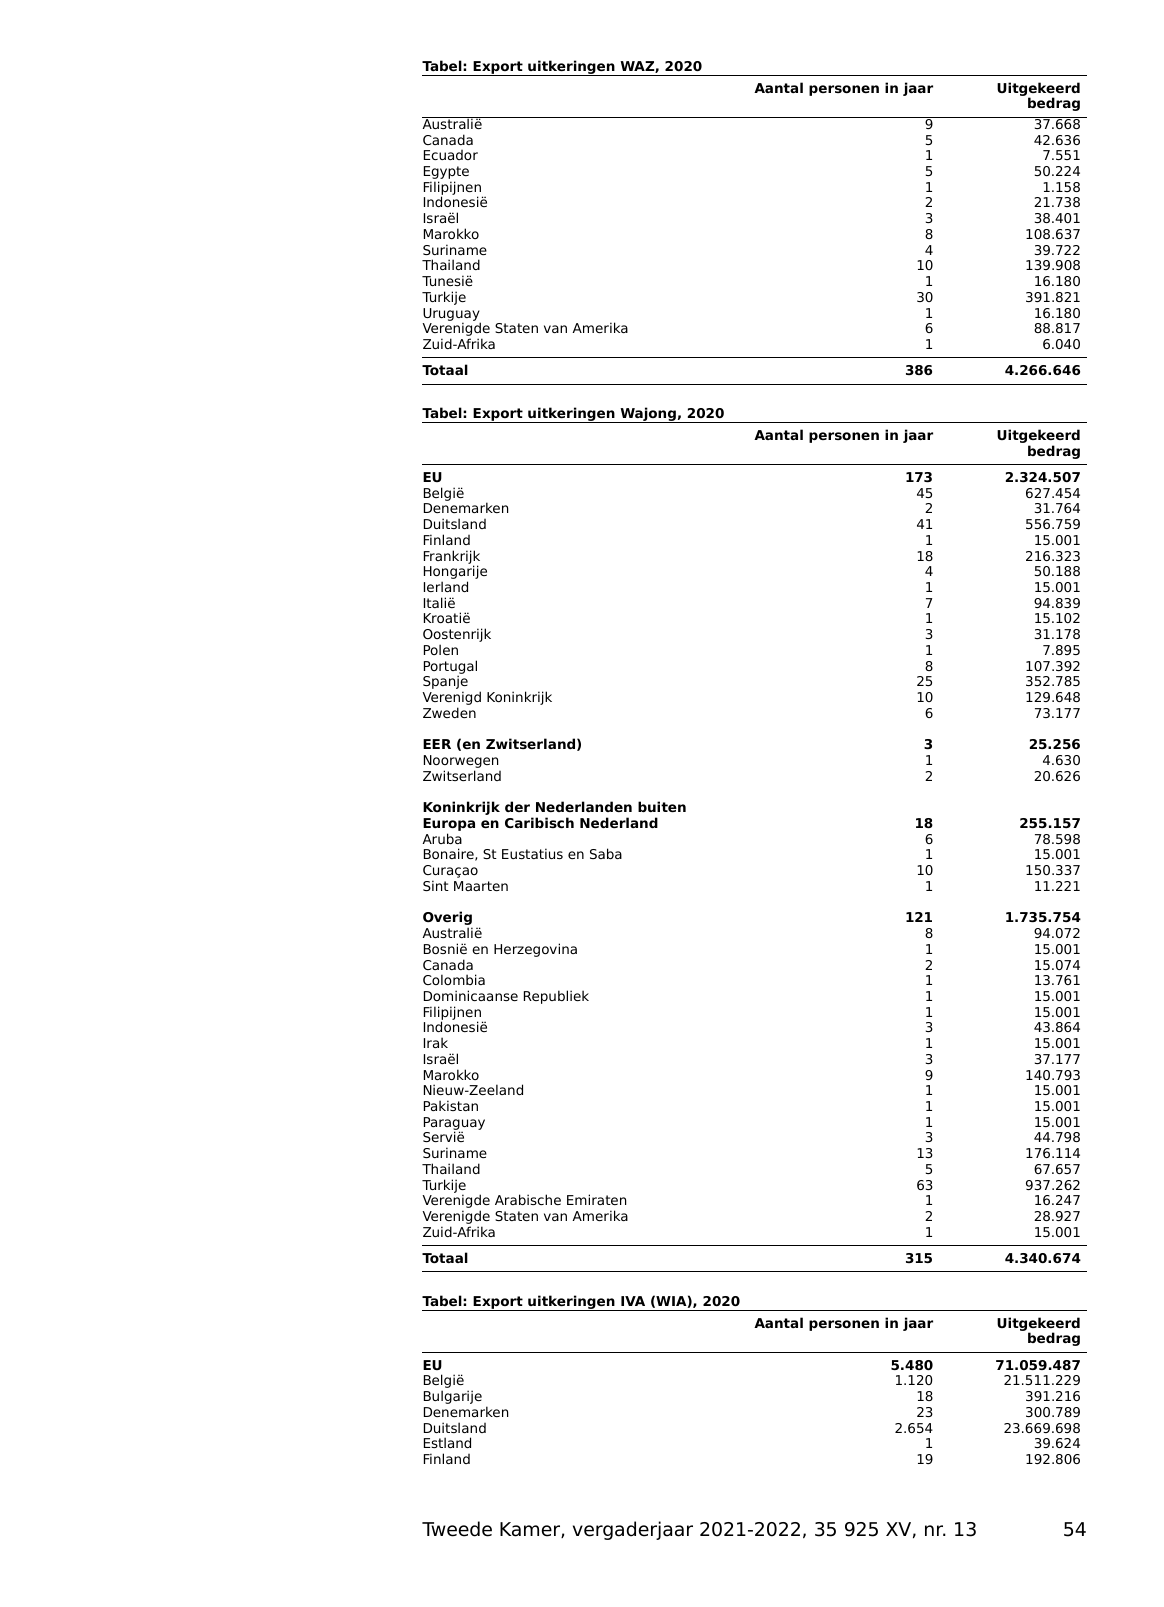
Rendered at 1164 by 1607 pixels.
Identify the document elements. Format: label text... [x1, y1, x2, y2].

table_cell 140.793 [939, 1068, 1087, 1083]
table_cell Denemarken [422, 501, 703, 517]
table_cell 1 [703, 989, 939, 1004]
table_cell Dominicaanse Republiek [422, 989, 703, 1004]
table_cell 1.120 [703, 1373, 939, 1389]
table_cell 391.216 [939, 1389, 1087, 1405]
table_cell 18 [703, 816, 939, 831]
table_cell 39.722 [939, 243, 1087, 258]
table_cell Israël [422, 211, 703, 227]
table_cell 13.761 [939, 973, 1087, 989]
table_cell 15.102 [939, 611, 1087, 627]
table_cell 108.637 [939, 227, 1087, 242]
table_cell Uitgekeerd bedrag [939, 76, 1087, 117]
table_cell 1 [703, 305, 939, 321]
table_cell 1 [703, 1099, 939, 1114]
table_cell Indonesië [422, 195, 703, 211]
table_cell 10 [703, 690, 939, 706]
table_cell Bosnië en Herzegovina [422, 942, 703, 957]
table_cell 11.221 [939, 879, 1087, 894]
table_cell [422, 894, 703, 910]
table_cell Indonesië [422, 1020, 703, 1036]
table_cell 67.657 [939, 1162, 1087, 1177]
table_cell 1 [703, 1193, 939, 1209]
table_cell Sint Maarten [422, 879, 703, 894]
table_cell 2 [703, 957, 939, 973]
table_cell 3 [703, 1052, 939, 1067]
table_cell 25 [703, 674, 939, 690]
table_cell 9 [703, 1068, 939, 1083]
table_cell 5 [703, 1162, 939, 1177]
table_cell 15.001 [939, 1099, 1087, 1114]
table_cell 23 [703, 1405, 939, 1420]
table_cell 20.626 [939, 769, 1087, 784]
table_cell 31.764 [939, 501, 1087, 517]
table_cell 391.821 [939, 290, 1087, 305]
table_cell Zwitserland [422, 769, 703, 784]
table_cell 63 [703, 1178, 939, 1193]
table_cell 15.001 [939, 1225, 1087, 1245]
table_cell 2 [703, 195, 939, 211]
table_cell 2.324.507 [939, 465, 1087, 485]
table_cell Totaal [422, 358, 703, 383]
table_cell Filipijnen [422, 1005, 703, 1020]
table_cell 6.040 [939, 337, 1087, 357]
table_cell 5 [703, 164, 939, 179]
table_cell 121 [703, 910, 939, 926]
table_cell 139.908 [939, 258, 1087, 274]
table_cell 556.759 [939, 517, 1087, 533]
table_cell 78.598 [939, 831, 1087, 847]
table_cell Estland [422, 1436, 703, 1452]
table_cell 3 [703, 1020, 939, 1036]
table_cell 7.551 [939, 148, 1087, 164]
table_cell 1 [703, 580, 939, 596]
table_header Tabel: Export uitkeringen IVA (WIA), 2020 [422, 1294, 1087, 1310]
table_cell 6 [703, 321, 939, 337]
table_cell Italië [422, 596, 703, 611]
table_cell Australië [422, 926, 703, 942]
table_cell Verenigde Staten van Amerika [422, 1209, 703, 1225]
table_cell 71.059.487 [939, 1353, 1087, 1373]
table_cell [422, 76, 703, 117]
table_cell Europa en Caribisch Nederland [422, 816, 703, 831]
table_cell Zuid-Afrika [422, 1225, 703, 1245]
table_cell 41 [703, 517, 939, 533]
table_cell 8 [703, 227, 939, 242]
table_cell 15.001 [939, 1083, 1087, 1099]
table_cell 1 [703, 1436, 939, 1452]
table_cell Aruba [422, 831, 703, 847]
table_cell Turkije [422, 1178, 703, 1193]
table_cell [939, 800, 1087, 816]
table_cell 352.785 [939, 674, 1087, 690]
table_cell 1 [703, 533, 939, 548]
table_cell Overig [422, 910, 703, 926]
table_cell Koninkrijk der Nederlanden buiten [422, 800, 703, 816]
table_header Tabel: Export uitkeringen WAZ, 2020 [422, 59, 1087, 75]
table_cell 1.735.754 [939, 910, 1087, 926]
table_cell Servië [422, 1130, 703, 1146]
table_cell Verenigde Arabische Emiraten [422, 1193, 703, 1209]
table_cell Polen [422, 643, 703, 658]
table_cell 23.669.698 [939, 1420, 1087, 1436]
table_cell 19 [703, 1452, 939, 1468]
table_cell 16.247 [939, 1193, 1087, 1209]
table_cell 300.789 [939, 1405, 1087, 1420]
table_cell 2 [703, 769, 939, 784]
table_cell 150.337 [939, 863, 1087, 879]
table_cell Verenigd Koninkrijk [422, 690, 703, 706]
table_cell 1 [703, 337, 939, 357]
table_cell Canada [422, 133, 703, 148]
table_cell Irak [422, 1036, 703, 1052]
table_cell 1 [703, 611, 939, 627]
table_cell Bonaire, St Eustatius en Saba [422, 847, 703, 863]
table_cell Zweden [422, 706, 703, 721]
table_cell Israël [422, 1052, 703, 1067]
table_cell 1 [703, 180, 939, 195]
table_cell 15.001 [939, 1115, 1087, 1130]
table_cell Canada [422, 957, 703, 973]
table_cell België [422, 1373, 703, 1389]
table_cell Uitgekeerd bedrag [939, 1311, 1087, 1352]
table_cell 129.648 [939, 690, 1087, 706]
table_cell Finland [422, 533, 703, 548]
table_cell 4.630 [939, 753, 1087, 768]
table_cell Turkije [422, 290, 703, 305]
table_cell Oostenrijk [422, 627, 703, 643]
table_cell 1 [703, 1005, 939, 1020]
table_cell 8 [703, 926, 939, 942]
table_cell Uruguay [422, 305, 703, 321]
table_cell 15.001 [939, 580, 1087, 596]
table_cell Portugal [422, 659, 703, 674]
table_cell 4 [703, 564, 939, 580]
table_cell 627.454 [939, 485, 1087, 501]
table_cell 255.157 [939, 816, 1087, 831]
table_cell 16.180 [939, 305, 1087, 321]
table_cell 3 [703, 627, 939, 643]
table_cell 13 [703, 1146, 939, 1162]
table_cell 15.001 [939, 533, 1087, 548]
table_cell [939, 784, 1087, 800]
table_cell 216.323 [939, 548, 1087, 564]
table_cell 1 [703, 847, 939, 863]
table_cell 8 [703, 659, 939, 674]
table_cell 2 [703, 501, 939, 517]
table_cell Frankrijk [422, 548, 703, 564]
table_cell 1 [703, 148, 939, 164]
table_cell 15.001 [939, 1036, 1087, 1052]
table_cell 43.864 [939, 1020, 1087, 1036]
table_cell 15.001 [939, 847, 1087, 863]
table_cell [939, 894, 1087, 910]
table_cell 1 [703, 1225, 939, 1245]
table_cell 10 [703, 863, 939, 879]
table_cell 38.401 [939, 211, 1087, 227]
table_cell [422, 784, 703, 800]
table_cell EU [422, 1353, 703, 1373]
table_cell 1 [703, 1083, 939, 1099]
table_cell 50.224 [939, 164, 1087, 179]
table_cell Suriname [422, 1146, 703, 1162]
table_cell 1 [703, 274, 939, 290]
table_cell Thailand [422, 258, 703, 274]
table_cell EU [422, 465, 703, 485]
table_cell [703, 721, 939, 737]
table_cell België [422, 485, 703, 501]
table_cell Filipijnen [422, 180, 703, 195]
table_cell 25.256 [939, 737, 1087, 753]
table_cell Australië [422, 118, 703, 132]
table_header Tabel: Export uitkeringen Wajong, 2020 [422, 406, 1087, 422]
table_cell 1 [703, 942, 939, 957]
table_cell Nieuw-Zeeland [422, 1083, 703, 1099]
table_cell Spanje [422, 674, 703, 690]
table_cell 94.072 [939, 926, 1087, 942]
table_cell Kroatië [422, 611, 703, 627]
table_cell Paraguay [422, 1115, 703, 1130]
table_cell 1 [703, 879, 939, 894]
table_cell 173 [703, 465, 939, 485]
table_cell Denemarken [422, 1405, 703, 1420]
table_cell 4.340.674 [939, 1246, 1087, 1271]
table_cell Pakistan [422, 1099, 703, 1114]
table_cell 15.001 [939, 1005, 1087, 1020]
table_cell Ierland [422, 580, 703, 596]
table_cell Zuid-Afrika [422, 337, 703, 357]
table_cell 4 [703, 243, 939, 258]
table_cell 192.806 [939, 1452, 1087, 1468]
table_cell Duitsland [422, 517, 703, 533]
table_cell 1.158 [939, 180, 1087, 195]
table_cell 1 [703, 1036, 939, 1052]
table_cell 1 [703, 973, 939, 989]
table_cell 3 [703, 211, 939, 227]
table_cell 386 [703, 358, 939, 383]
table_cell 39.624 [939, 1436, 1087, 1452]
table_cell Aantal personen in jaar [703, 423, 939, 464]
table_cell [703, 784, 939, 800]
table_cell Suriname [422, 243, 703, 258]
table_cell 15.001 [939, 989, 1087, 1004]
table_cell [422, 721, 703, 737]
table_cell 9 [703, 118, 939, 132]
table_cell Colombia [422, 973, 703, 989]
table_cell 176.114 [939, 1146, 1087, 1162]
table_cell Tunesië [422, 274, 703, 290]
table_cell [939, 721, 1087, 737]
table_cell Bulgarije [422, 1389, 703, 1405]
table_cell Thailand [422, 1162, 703, 1177]
table_cell 18 [703, 548, 939, 564]
table_cell Marokko [422, 1068, 703, 1083]
table_cell [422, 423, 703, 464]
table_cell 50.188 [939, 564, 1087, 580]
table_cell 3 [703, 1130, 939, 1146]
table_cell 15.074 [939, 957, 1087, 973]
table_cell Uitgekeerd bedrag [939, 423, 1087, 464]
table_cell Totaal [422, 1246, 703, 1271]
table_cell Noorwegen [422, 753, 703, 768]
table_cell [703, 800, 939, 816]
table_cell Aantal personen in jaar [703, 1311, 939, 1352]
table_cell [703, 894, 939, 910]
table_cell Duitsland [422, 1420, 703, 1436]
table_cell 5.480 [703, 1353, 939, 1373]
table_cell 315 [703, 1246, 939, 1271]
table_cell 3 [703, 737, 939, 753]
table_cell Verenigde Staten van Amerika [422, 321, 703, 337]
table_cell 6 [703, 706, 939, 721]
table_cell Egypte [422, 164, 703, 179]
table_cell 31.178 [939, 627, 1087, 643]
table_cell Hongarije [422, 564, 703, 580]
table_cell EER (en Zwitserland) [422, 737, 703, 753]
table_cell Finland [422, 1452, 703, 1468]
table_cell Curaçao [422, 863, 703, 879]
table_cell 94.839 [939, 596, 1087, 611]
table_cell 42.636 [939, 133, 1087, 148]
table_cell 7.895 [939, 643, 1087, 658]
table_cell 21.511.229 [939, 1373, 1087, 1389]
table_cell 10 [703, 258, 939, 274]
table_cell Aantal personen in jaar [703, 76, 939, 117]
table_cell 4.266.646 [939, 358, 1087, 383]
table_cell 18 [703, 1389, 939, 1405]
table_cell 28.927 [939, 1209, 1087, 1225]
table_cell 30 [703, 290, 939, 305]
table_cell 88.817 [939, 321, 1087, 337]
table_cell 21.738 [939, 195, 1087, 211]
table_cell 6 [703, 831, 939, 847]
table_cell Ecuador [422, 148, 703, 164]
table_cell Marokko [422, 227, 703, 242]
table_cell 5 [703, 133, 939, 148]
table_cell 1 [703, 1115, 939, 1130]
table_cell 37.177 [939, 1052, 1087, 1067]
table_cell 107.392 [939, 659, 1087, 674]
table_cell 45 [703, 485, 939, 501]
table_cell 16.180 [939, 274, 1087, 290]
table_cell 15.001 [939, 942, 1087, 957]
table_cell [422, 1311, 703, 1352]
table_cell 1 [703, 643, 939, 658]
table_cell 37.668 [939, 118, 1087, 132]
table_cell 7 [703, 596, 939, 611]
table_cell 1 [703, 753, 939, 768]
table_cell 2 [703, 1209, 939, 1225]
table_cell 937.262 [939, 1178, 1087, 1193]
table_cell 44.798 [939, 1130, 1087, 1146]
table_cell 73.177 [939, 706, 1087, 721]
table_cell 2.654 [703, 1420, 939, 1436]
